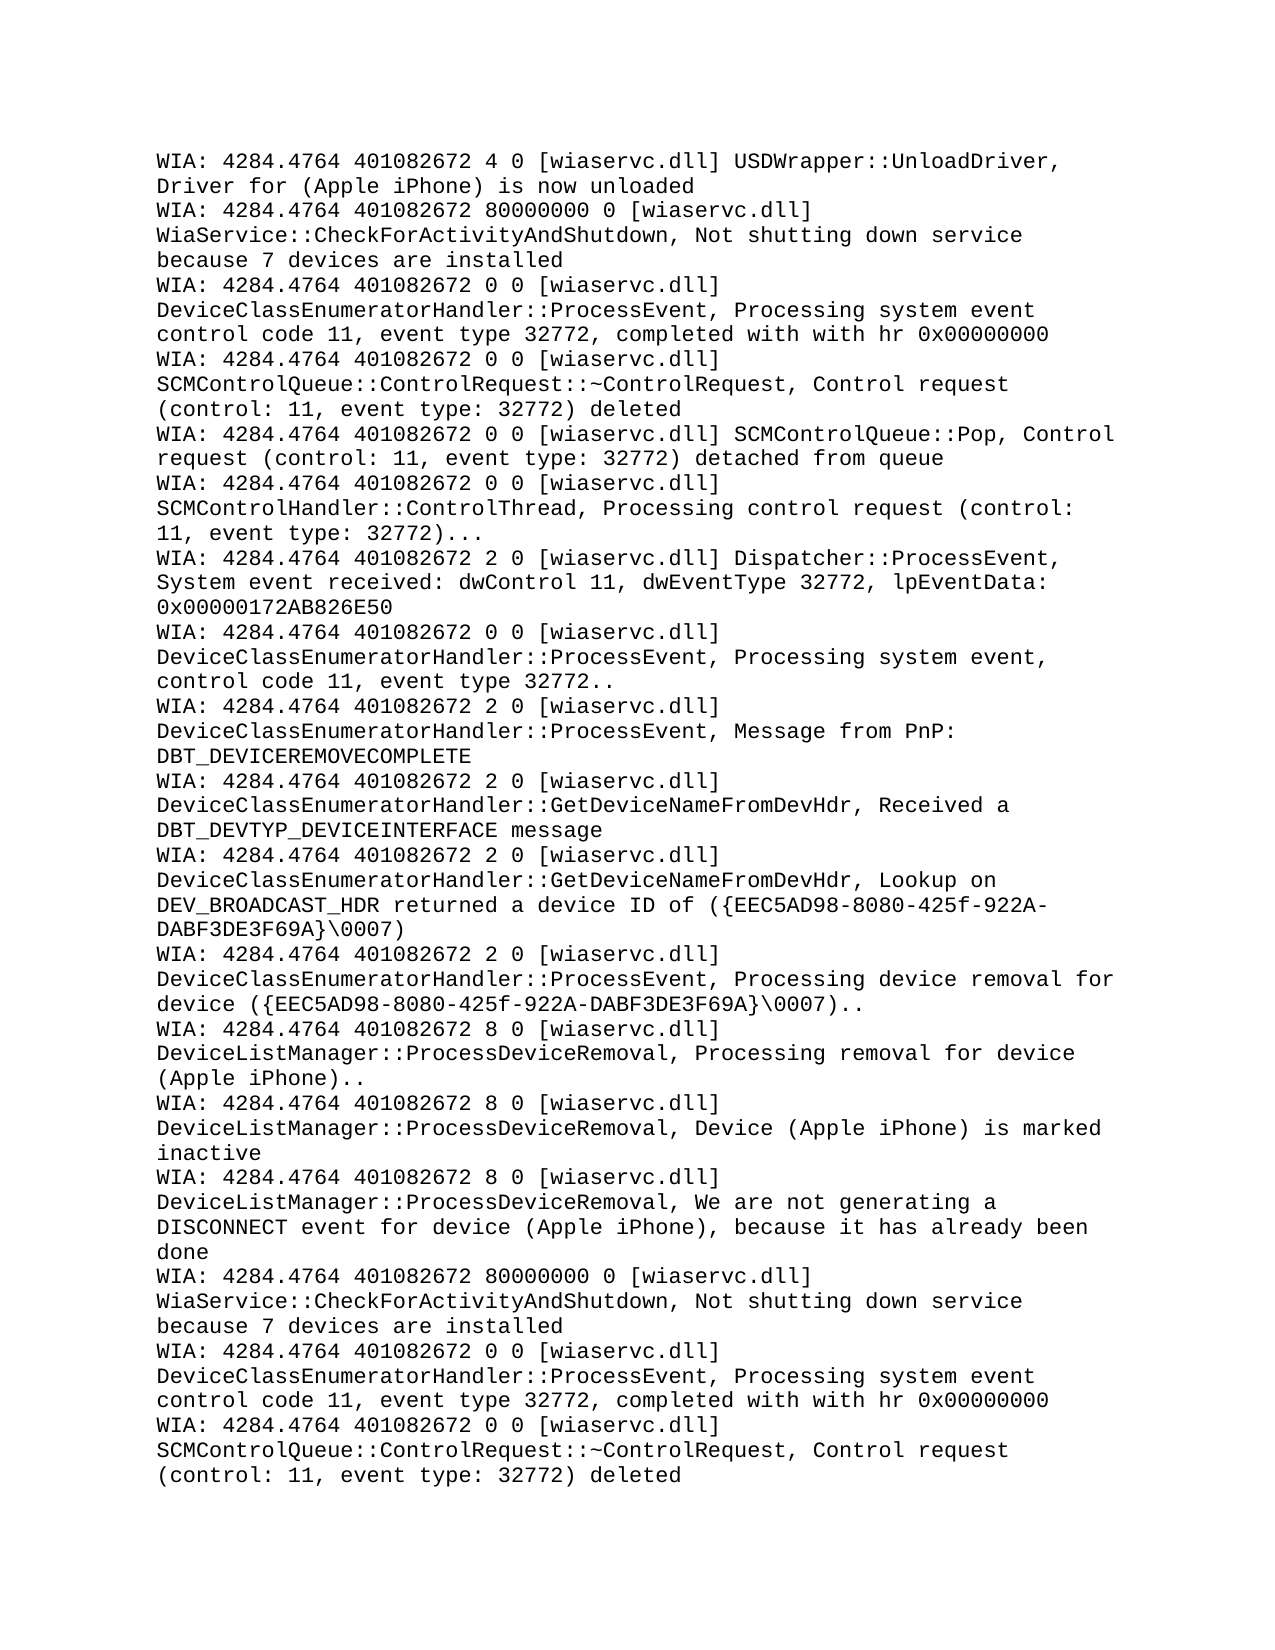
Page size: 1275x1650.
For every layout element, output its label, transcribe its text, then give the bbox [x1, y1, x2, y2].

text WIA: 4284.4764 401082672 2 0 [wiaservc.dll] DeviceClassEnumeratorHandler::GetDeviceNameFromDevHdr, Received a DBT_DEVTYP_DEVICEINTERFACE message [156, 770, 1118, 844]
text WIA: 4284.4764 401082672 8 0 [wiaservc.dll] DeviceListManager::ProcessDeviceRemoval, Device (Apple iPhone) is marked inactive [156, 1092, 1118, 1166]
text WIA: 4284.4764 401082672 0 0 [wiaservc.dll] SCMControlHandler::ControlThread, Processing control request (control: 11, event type: 32772)... [156, 472, 1118, 547]
text WIA: 4284.4764 401082672 0 0 [wiaservc.dll] SCMControlQueue::ControlRequest::~ControlRequest, Control request (control: 11, event type: 32772) deleted [156, 1414, 1118, 1489]
text WIA: 4284.4764 401082672 0 0 [wiaservc.dll] DeviceClassEnumeratorHandler::ProcessEvent, Processing system event control code 11, event type 32772, completed with with hr 0x00000000 [156, 274, 1118, 348]
text WIA: 4284.4764 401082672 0 0 [wiaservc.dll] DeviceClassEnumeratorHandler::ProcessEvent, Processing system event control code 11, event type 32772, completed with with hr 0x00000000 [156, 1340, 1118, 1414]
text WIA: 4284.4764 401082672 0 0 [wiaservc.dll] DeviceClassEnumeratorHandler::ProcessEvent, Processing system event, control code 11, event type 32772.. [156, 621, 1118, 695]
text WIA: 4284.4764 401082672 2 0 [wiaservc.dll] DeviceClassEnumeratorHandler::ProcessEvent, Processing device removal for device ({EEC5AD98-8080-425f-922A-DABF3DE3F69A}\0007).. [156, 943, 1118, 1018]
text WIA: 4284.4764 401082672 80000000 0 [wiaservc.dll] WiaService::CheckForActivityAndShutdown, Not shutting down service because 7 devices are installed [156, 199, 1118, 274]
text WIA: 4284.4764 401082672 0 0 [wiaservc.dll] SCMControlQueue::Pop, Control request (control: 11, event type: 32772) detached from queue [156, 423, 1118, 472]
text WIA: 4284.4764 401082672 80000000 0 [wiaservc.dll] WiaService::CheckForActivityAndShutdown, Not shutting down service because 7 devices are installed [156, 1266, 1118, 1340]
text WIA: 4284.4764 401082672 8 0 [wiaservc.dll] DeviceListManager::ProcessDeviceRemoval, We are not generating a DISCONNECT event for device (Apple iPhone), because it has already been done [156, 1166, 1118, 1266]
text WIA: 4284.4764 401082672 4 0 [wiaservc.dll] USDWrapper::UnloadDriver, Driver for (Apple iPhone) is now unloaded [156, 150, 1118, 199]
text WIA: 4284.4764 401082672 2 0 [wiaservc.dll] DeviceClassEnumeratorHandler::ProcessEvent, Message from PnP: DBT_DEVICEREMOVECOMPLETE [156, 695, 1118, 770]
text WIA: 4284.4764 401082672 2 0 [wiaservc.dll] Dispatcher::ProcessEvent, System event received: dwControl 11, dwEventType 32772, lpEventData: 0x00000172AB826E50 [156, 547, 1118, 621]
text WIA: 4284.4764 401082672 2 0 [wiaservc.dll] DeviceClassEnumeratorHandler::GetDeviceNameFromDevHdr, Lookup on DEV_BROADCAST_HDR returned a device ID of ({EEC5AD98-8080-425f-922A-DABF3DE3F69A}\0007) [156, 844, 1118, 943]
text WIA: 4284.4764 401082672 0 0 [wiaservc.dll] SCMControlQueue::ControlRequest::~ControlRequest, Control request (control: 11, event type: 32772) deleted [156, 348, 1118, 423]
text WIA: 4284.4764 401082672 8 0 [wiaservc.dll] DeviceListManager::ProcessDeviceRemoval, Processing removal for device (Apple iPhone).. [156, 1018, 1118, 1092]
